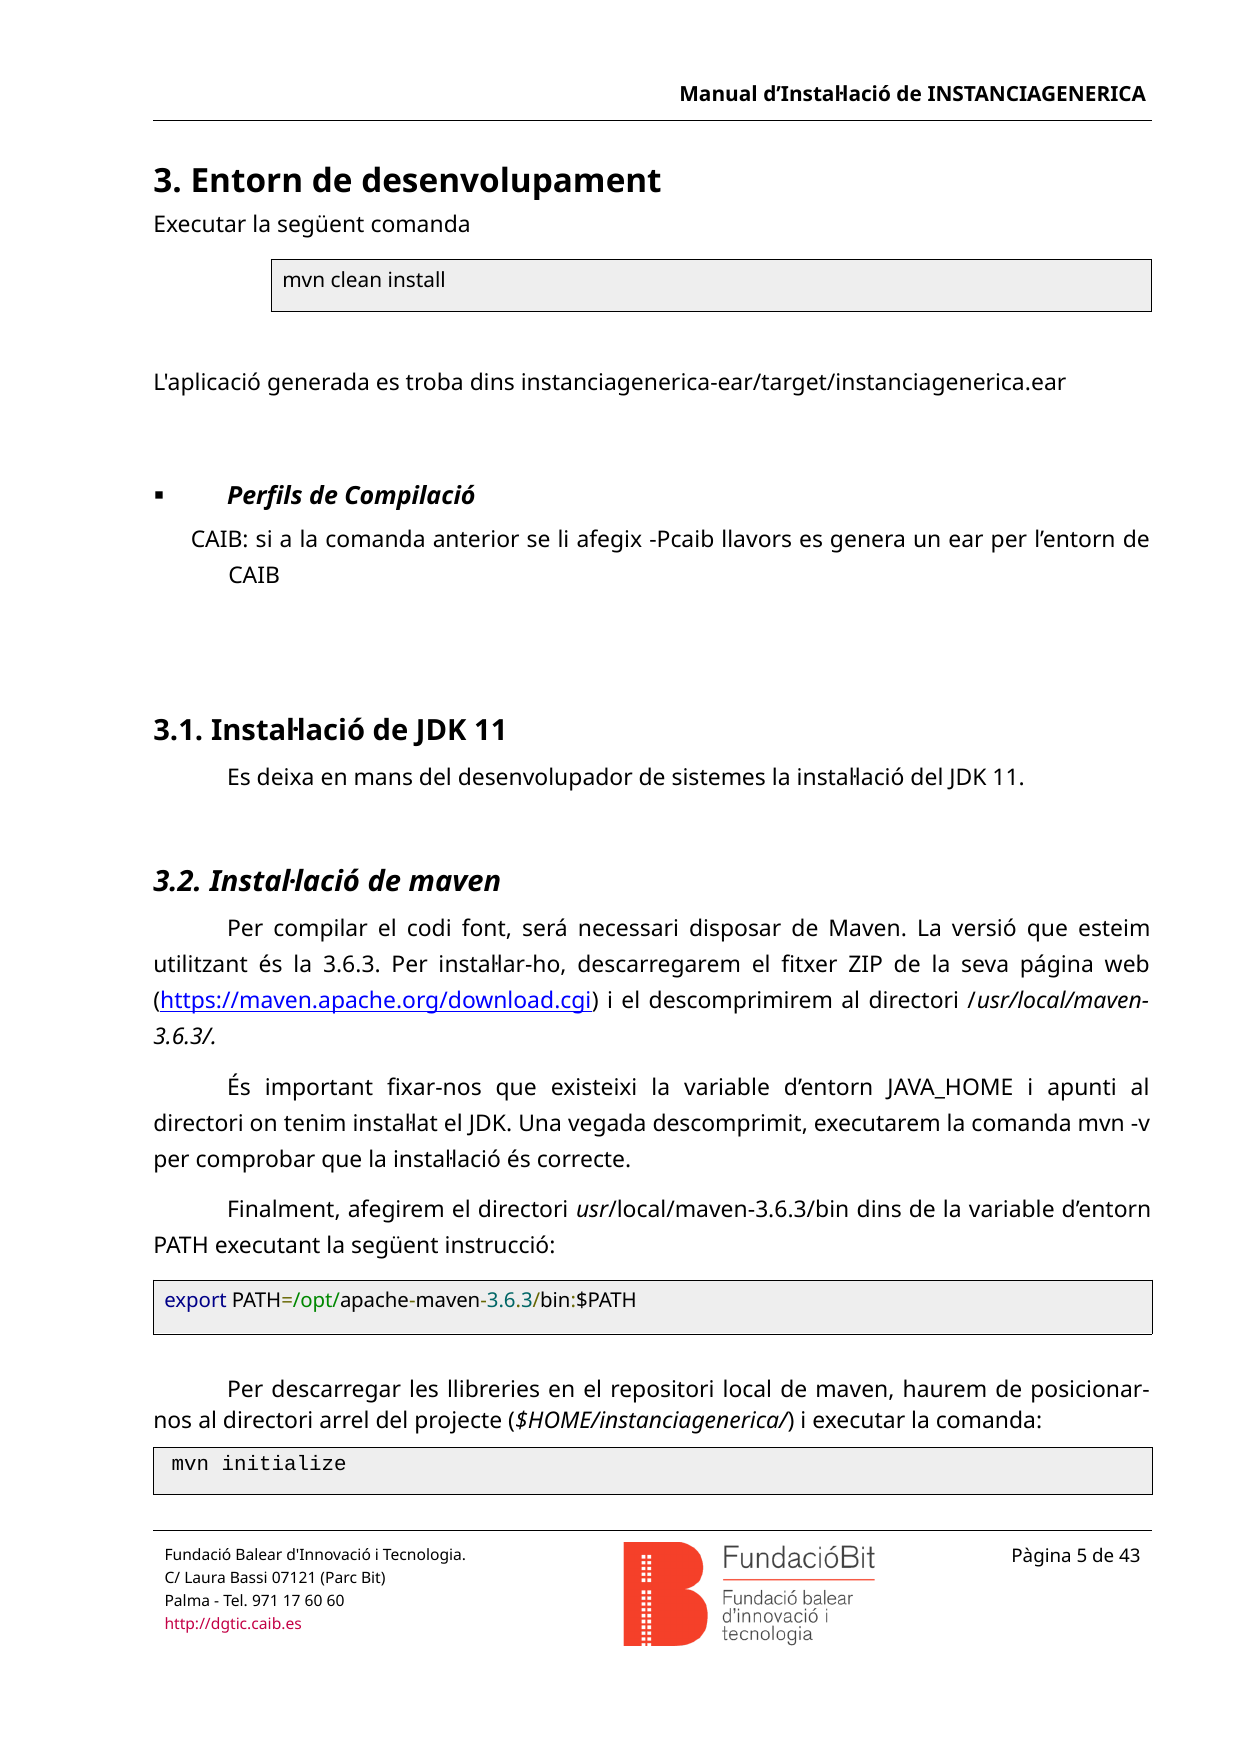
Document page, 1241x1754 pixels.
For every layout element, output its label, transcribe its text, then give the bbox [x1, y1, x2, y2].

table_header mvn clean install [272, 260, 1151, 311]
text És important fixar-nos que existeixi la variable d’entorn JAVA_HOME i apunti al directori on tenim instal·lat el JDK. Una vegada descomprimit, executarem la comanda mvn -v per comprobar que la instal·lació és correcte. [153, 1071, 1152, 1174]
picture [623, 1542, 875, 1646]
text Finalment, afegirem el directori usr/local/maven-3.6.3/bin dins de la variable d’entorn PATH executant la següent instrucció: [153, 1193, 1152, 1260]
subtitle Entorn de desenvolupament [153, 156, 1152, 202]
text Per descarregar les llibreries en el repositori local de maven, haurem de posicionar-nos al directori arrel del projecte ($HOME/instanciagenerica/) i executar la comanda: [153, 1373, 1152, 1436]
subtitle Instal·lació de maven [153, 860, 1152, 900]
table_header mvn initialize [154, 1448, 1152, 1494]
subtitle Perfils de Compilació [153, 478, 1152, 512]
text L'aplicació generada es troba dins instanciagenerica-ear/target/instanciagenerica.ear [153, 366, 1152, 397]
text Executar la següent comanda [153, 208, 1152, 239]
table_header export PATH=/opt/apache-maven-3.6.3/bin:$PATH [154, 1281, 1152, 1333]
subtitle Instal·lació de JDK 11 [153, 709, 1152, 748]
text Es deixa en mans del desenvolupador de sistemes la instal·lació del JDK 11. [153, 761, 1152, 792]
text Per compilar el codi font, será necessari disposar de Maven. La versió que esteim utilitzant és la 3.6.3. Per instal·lar-ho, descarregarem el fitxer ZIP de la seva página web (https://maven.apache.org/download.cgi) i el descomprimirem al directori /usr/local/maven-3.6.3/. [153, 912, 1152, 1051]
text CAIB: si a la comanda anterior se li afegix -Pcaib llavors es genera un ear per l’entorn de CAIB [191, 523, 1152, 590]
